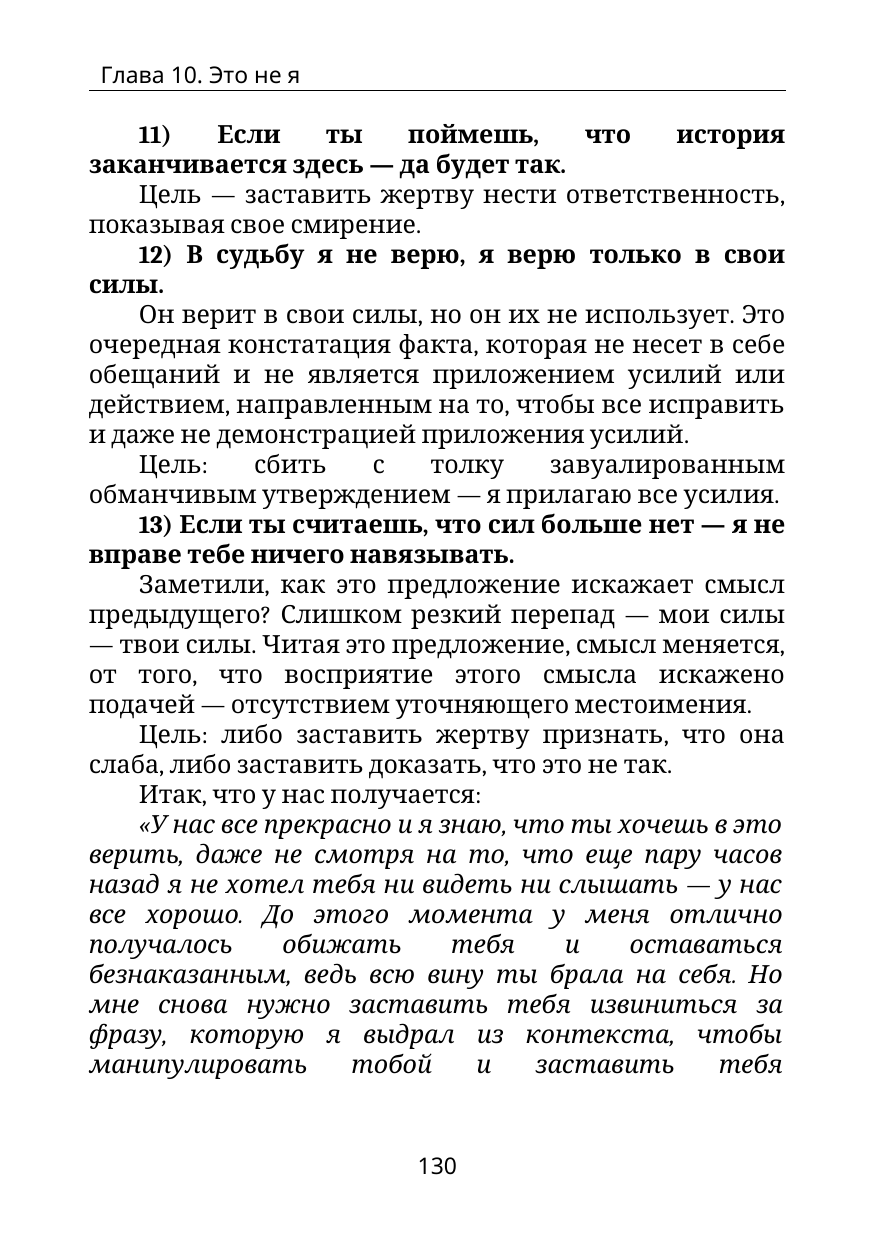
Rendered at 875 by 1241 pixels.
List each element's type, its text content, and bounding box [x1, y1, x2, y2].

text Цель: либо заставить жертву признать, что она слаба, либо заставить доказать, что это не так. [88, 720, 786, 780]
text Он верит в свои силы, но он их не использует. Это очередная констатация факта, которая не несет в себе обещаний и не является приложением усилий или действием, направленным на то, чтобы все исправить и даже не демонстрацией приложения усилий. [88, 300, 786, 450]
text 11) Если ты поймешь, что история заканчивается здесь — да будет так. [88, 120, 786, 180]
text Заметили, как это предложение искажает смысл предыдущего? Слишком резкий перепад — мои силы — твои силы. Читая это предложение, смысл меняется, от того, что восприятие этого смысла искажено подачей — отсутствием уточняющего местоимения. [88, 570, 786, 720]
text Цель — заставить жертву нести ответственность, показывая свое смирение. [88, 180, 786, 240]
text 12) В судьбу я не верю, я верю только в свои силы. [88, 240, 786, 300]
text Цель: сбить с толку завуалированным обманчивым утверждением — я прилагаю все усилия. [88, 450, 786, 510]
text Итак, что у нас получается: [88, 780, 786, 810]
text 13) Если ты считаешь, что сил больше нет — я не вправе тебе ничего навязывать. [88, 510, 786, 570]
text «У нас все прекрасно и я знаю, что ты хочешь в это верить, даже не смотря на то, что еще пару часов назад я не хотел тебя ни видеть ни слышать — у нас все хорошо. До этого момента у меня отлично получалось обижать тебя и оставаться безнаказанным, ведь всю вину ты брала на себя. Но мне снова нужно заставить тебя извиниться за фразу, которую я выдрал из контекста, чтобы манипулировать тобой и заставить тебя [88, 810, 786, 1080]
